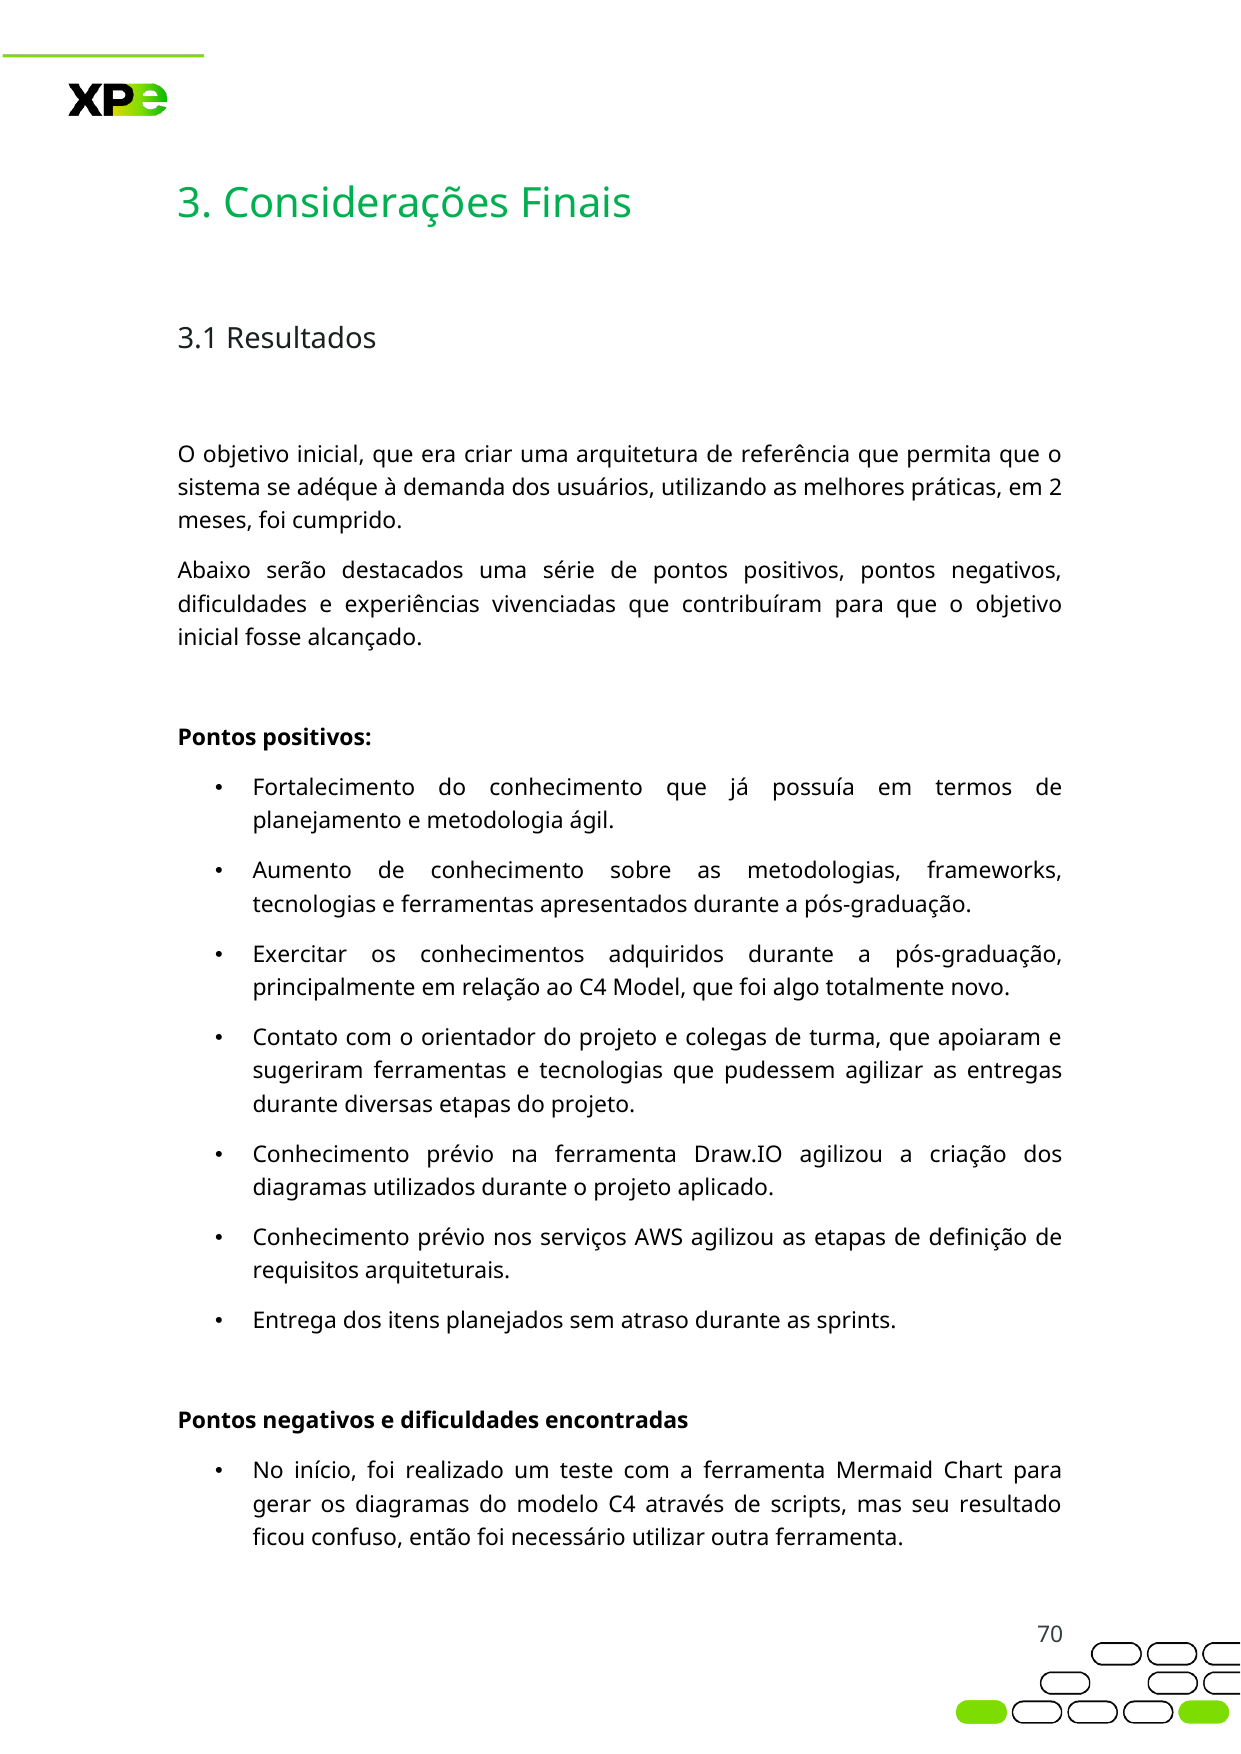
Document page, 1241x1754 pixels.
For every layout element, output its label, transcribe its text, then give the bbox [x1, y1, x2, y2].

subtitle 3.1 Resultados [177, 317, 1063, 357]
list Exercitar os conhecimentos adquiridos durante a pós-graduação, principalmente em relação ao C4 Model, que foi algo totalmente novo. [215, 936, 1063, 1002]
list Entrega dos itens planejados sem atraso durante as sprints. [215, 1302, 1063, 1336]
list Aumento de conhecimento sobre as metodologias, frameworks, tecnologias e ferramentas apresentados durante a pós-graduação. [215, 852, 1063, 919]
subtitle 3. Considerações Finais [177, 173, 1063, 229]
picture [2, 51, 205, 148]
list Conhecimento prévio na ferramenta Draw.IO agilizou a criação dos diagramas utilizados durante o projeto aplicado. [215, 1136, 1063, 1202]
text O objetivo inicial, que era criar uma arquitetura de referência que permita que o sistema se adéque à demanda dos usuários, utilizando as melhores práticas, em 2 meses, foi cumprido. [177, 436, 1063, 536]
picture [955, 1642, 1241, 1724]
list Contato com o orientador do projeto e colegas de turma, que apoiaram e sugeriram ferramentas e tecnologias que pudessem agilizar as entregas durante diversas etapas do projeto. [215, 1019, 1063, 1119]
text Pontos positivos: [177, 719, 1063, 752]
list Conhecimento prévio nos serviços AWS agilizou as etapas de definição de requisitos arquiteturais. [215, 1219, 1063, 1286]
list Fortalecimento do conhecimento que já possuía em termos de planejamento e metodologia ágil. [215, 769, 1063, 836]
list No início, foi realizado um teste com a ferramenta Mermaid Chart para gerar os diagramas do modelo C4 através de scripts, mas seu resultado ficou confuso, então foi necessário utilizar outra ferramenta. [215, 1452, 1063, 1552]
text Pontos negativos e dificuldades encontradas [177, 1402, 1063, 1436]
text Abaixo serão destacados uma série de pontos positivos, pontos negativos, dificuldades e experiências vivenciadas que contribuíram para que o objetivo inicial fosse alcançado. [177, 552, 1063, 652]
